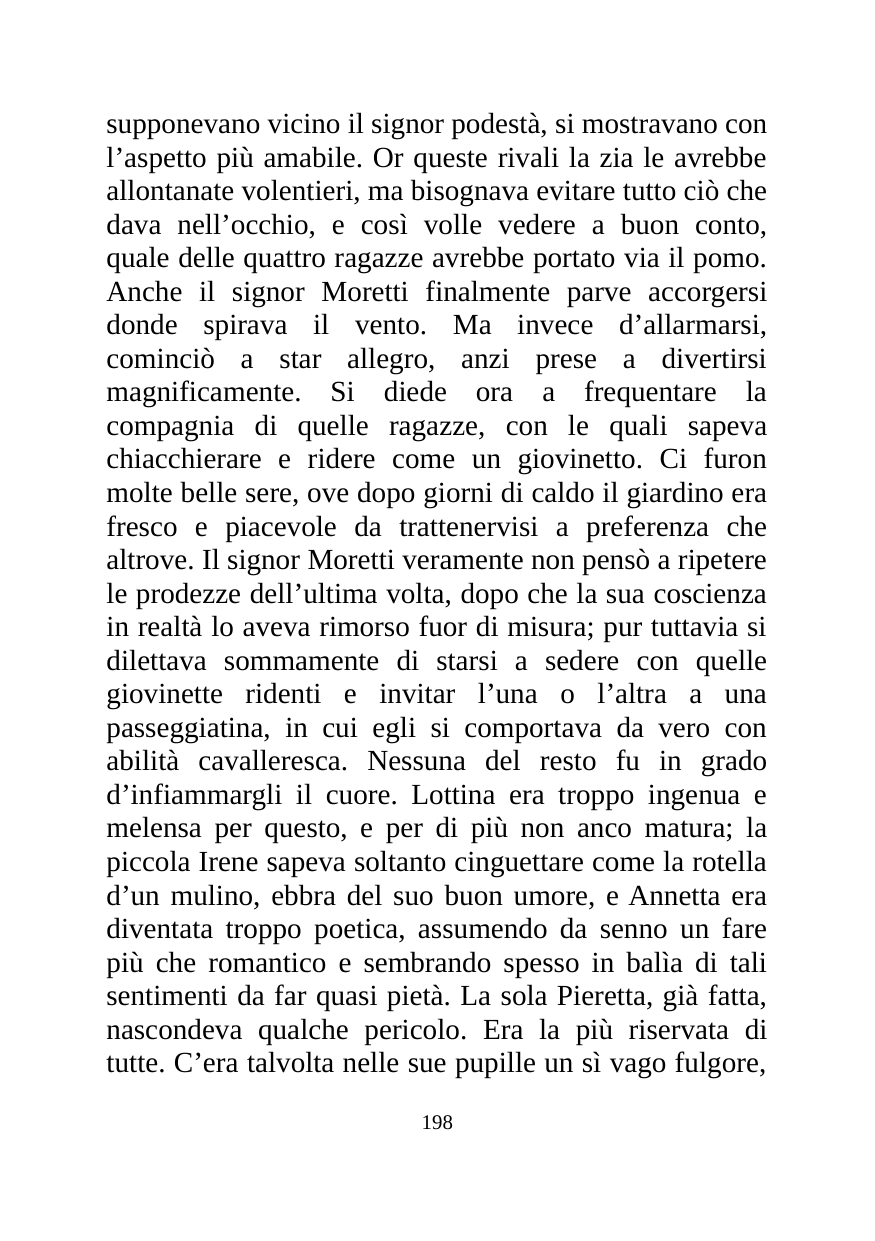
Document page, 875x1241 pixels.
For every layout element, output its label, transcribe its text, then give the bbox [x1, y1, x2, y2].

text supponevano vicino il signor podestà, si mostravano con l’aspetto più amabile. Or queste rivali la zia le avrebbe allontanate volentieri, ma bisognava evitare tutto ciò che dava nell’occhio, e così volle vedere a buon conto, quale delle quattro ragazze avrebbe portato via il pomo. Anche il signor Moretti finalmente parve accorgersi donde spirava il vento. Ma invece d’allarmarsi, cominciò a star allegro, anzi prese a divertirsi magnificamente. Si diede ora a frequentare la compagnia di quelle ragazze, con le quali sapeva chiacchierare e ridere come un giovinetto. Ci furon molte belle sere, ove dopo giorni di caldo il giardino era fresco e piacevole da trattenervisi a preferenza che altrove. Il signor Moretti veramente non pensò a ripetere le prodezze dell’ultima volta, dopo che la sua coscienza in realtà lo aveva rimorso fuor di misura; pur tuttavia si dilettava sommamente di starsi a sedere con quelle giovinette ridenti e invitar l’una o l’altra a una passeggiatina, in cui egli si comportava da vero con abilità cavalleresca. Nessuna del resto fu in grado d’infiammargli il cuore. Lottina era troppo ingenua e melensa per questo, e per di più non anco matura; la piccola Irene sapeva soltanto cinguettare come la rotella d’un mulino, ebbra del suo buon umore, e Annetta era diventata troppo poetica, assumendo da senno un fare più che romantico e sembrando spesso in balìa di tali sentimenti da far quasi pietà. La sola Pieretta, già fatta, nascondeva qualche pericolo. Era la più riservata di tutte. C’era talvolta nelle sue pupille un sì vago fulgore, [106, 106, 768, 1079]
